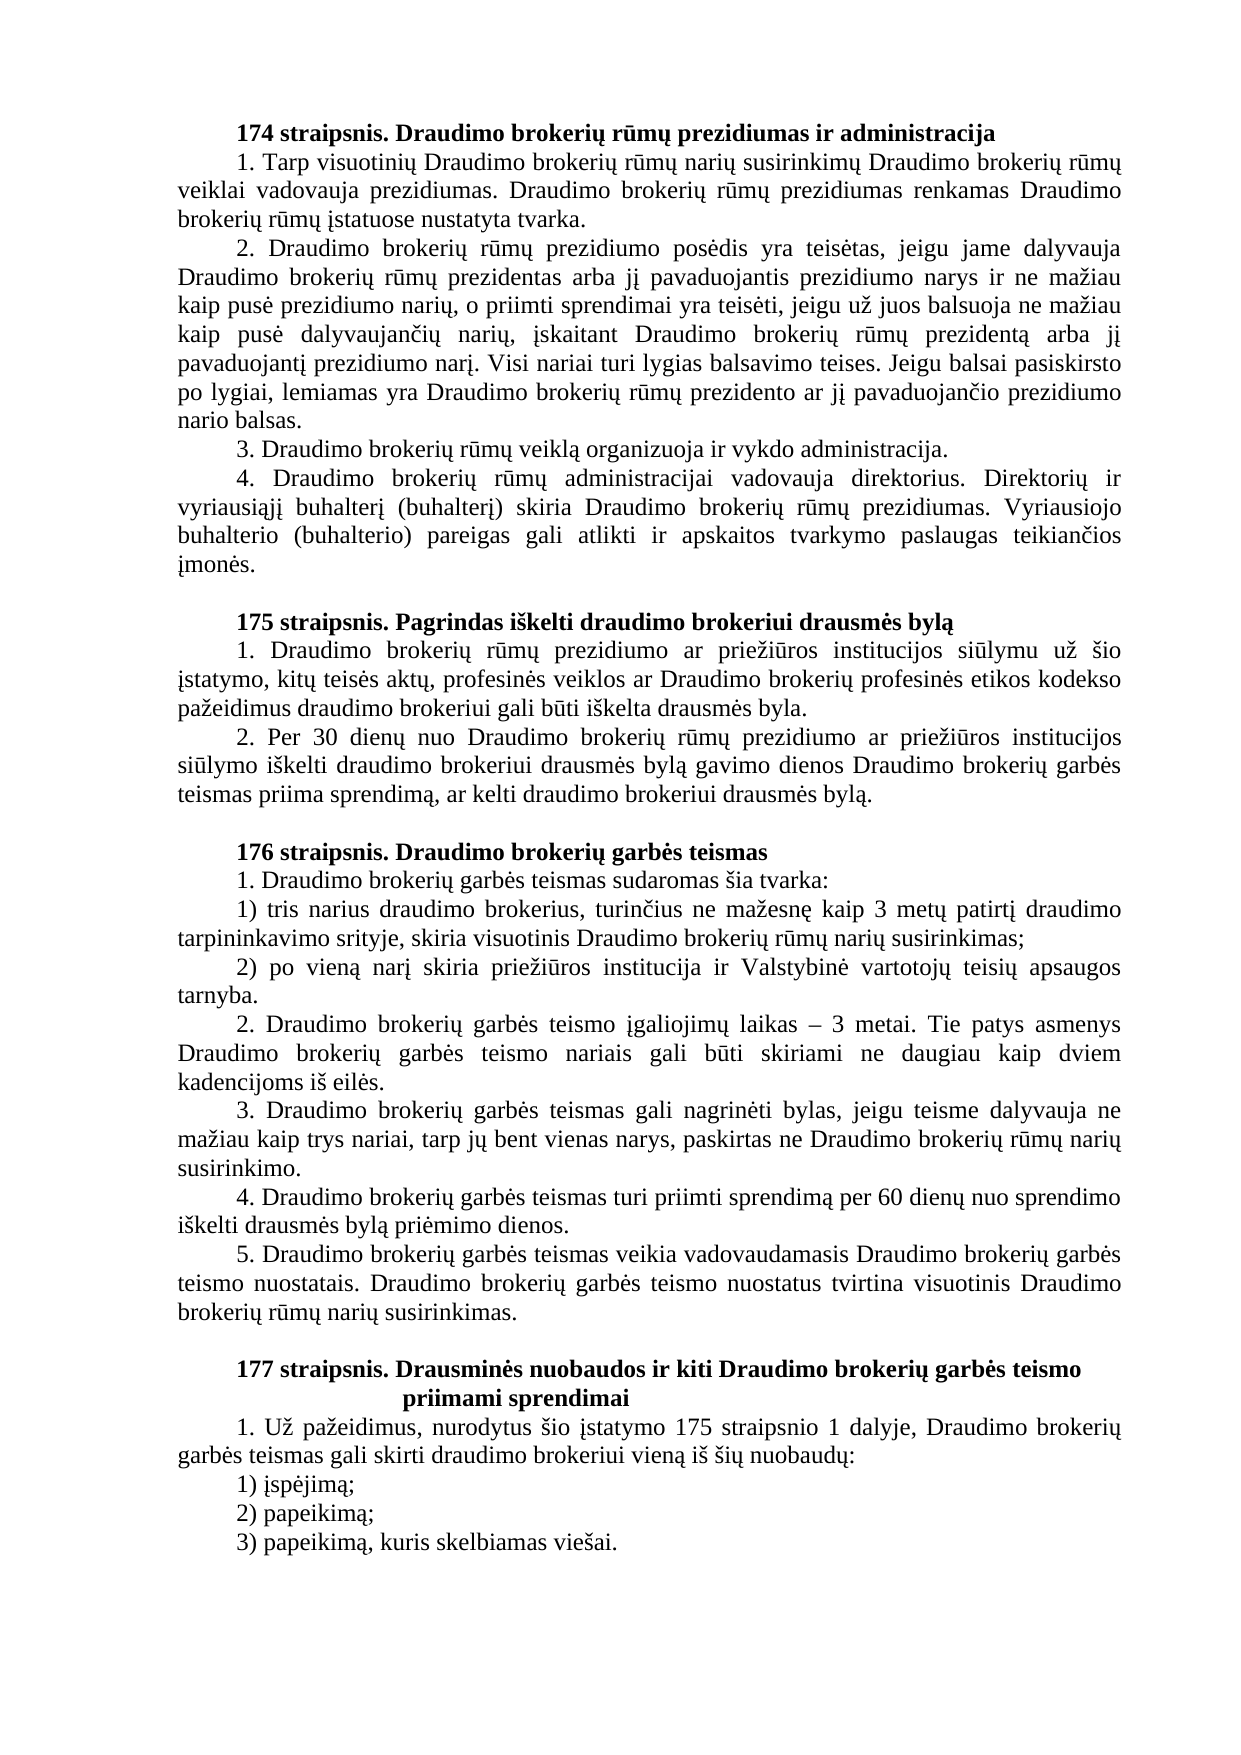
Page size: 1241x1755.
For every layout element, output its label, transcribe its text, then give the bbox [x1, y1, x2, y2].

text 2) papeikimą; [177, 1498, 1122, 1527]
text 4. Draudimo brokerių rūmų administracijai vadovauja direktorius. Direktorių ir vyriausiąjį buhalterį (buhalterį) skiria Draudimo brokerių rūmų prezidiumas. Vyriausiojo buhalterio (buhalterio) pareigas gali atlikti ir apskaitos tvarkymo paslaugas teikiančios įmonės. [177, 463, 1122, 578]
text 1. Už pažeidimus, nurodytus šio įstatymo 175 straipsnio 1 dalyje, Draudimo brokerių garbės teismas gali skirti draudimo brokeriui vieną iš šių nuobaudų: [177, 1412, 1122, 1469]
text 177 straipsnis. Drausminės nuobaudos ir kiti Draudimo brokerių garbės teismo priimami sprendimai [236, 1354, 1122, 1412]
text 3) papeikimą, kuris skelbiamas viešai. [177, 1527, 1122, 1556]
text 1) tris narius draudimo brokerius, turinčius ne mažesnę kaip 3 metų patirtį draudimo tarpininkavimo srityje, skiria visuotinis Draudimo brokerių rūmų narių susirinkimas; [177, 894, 1122, 952]
text 2. Per 30 dienų nuo Draudimo brokerių rūmų prezidiumo ar priežiūros institucijos siūlymo iškelti draudimo brokeriui drausmės bylą gavimo dienos Draudimo brokerių garbės teismas priima sprendimą, ar kelti draudimo brokeriui drausmės bylą. [177, 722, 1122, 808]
text 4. Draudimo brokerių garbės teismas turi priimti sprendimą per 60 dienų nuo sprendimo iškelti drausmės bylą priėmimo dienos. [177, 1182, 1122, 1239]
text 1. Draudimo brokerių garbės teismas sudaromas šia tvarka: [177, 866, 1122, 894]
text 5. Draudimo brokerių garbės teismas veikia vadovaudamasis Draudimo brokerių garbės teismo nuostatais. Draudimo brokerių garbės teismo nuostatus tvirtina visuotinis Draudimo brokerių rūmų narių susirinkimas. [177, 1239, 1122, 1326]
text 2. Draudimo brokerių garbės teismo įgaliojimų laikas – 3 metai. Tie patys asmenys Draudimo brokerių garbės teismo nariais gali būti skiriami ne daugiau kaip dviem kadencijoms iš eilės. [177, 1009, 1122, 1096]
text 2. Draudimo brokerių rūmų prezidiumo posėdis yra teisėtas, jeigu jame dalyvauja Draudimo brokerių rūmų prezidentas arba jį pavaduojantis prezidiumo narys ir ne mažiau kaip pusė prezidiumo narių, o priimti sprendimai yra teisėti, jeigu už juos balsuoja ne mažiau kaip pusė dalyvaujančių narių, įskaitant Draudimo brokerių rūmų prezidentą arba jį pavaduojantį prezidiumo narį. Visi nariai turi lygias balsavimo teises. Jeigu balsai pasiskirsto po lygiai, lemiamas yra Draudimo brokerių rūmų prezidento ar jį pavaduojančio prezidiumo nario balsas. [177, 233, 1122, 434]
text 2) po vieną narį skiria priežiūros institucija ir Valstybinė vartotojų teisių apsaugos tarnyba. [177, 952, 1122, 1009]
text 175 straipsnis. Pagrindas iškelti draudimo brokeriui drausmės bylą [177, 607, 1122, 636]
text 176 straipsnis. Draudimo brokerių garbės teismas [177, 837, 1122, 866]
text 3. Draudimo brokerių rūmų veiklą organizuoja ir vykdo administracija. [177, 434, 1122, 463]
text 3. Draudimo brokerių garbės teismas gali nagrinėti bylas, jeigu teisme dalyvauja ne mažiau kaip trys nariai, tarp jų bent vienas narys, paskirtas ne Draudimo brokerių rūmų narių susirinkimo. [177, 1096, 1122, 1182]
text 174 straipsnis. Draudimo brokerių rūmų prezidiumas ir administracija [177, 118, 1122, 147]
text 1. Tarp visuotinių Draudimo brokerių rūmų narių susirinkimų Draudimo brokerių rūmų veiklai vadovauja prezidiumas. Draudimo brokerių rūmų prezidiumas renkamas Draudimo brokerių rūmų įstatuose nustatyta tvarka. [177, 147, 1122, 233]
text 1. Draudimo brokerių rūmų prezidiumo ar priežiūros institucijos siūlymu už šio įstatymo, kitų teisės aktų, profesinės veiklos ar Draudimo brokerių profesinės etikos kodekso pažeidimus draudimo brokeriui gali būti iškelta drausmės byla. [177, 636, 1122, 722]
text 1) įspėjimą; [177, 1469, 1122, 1498]
